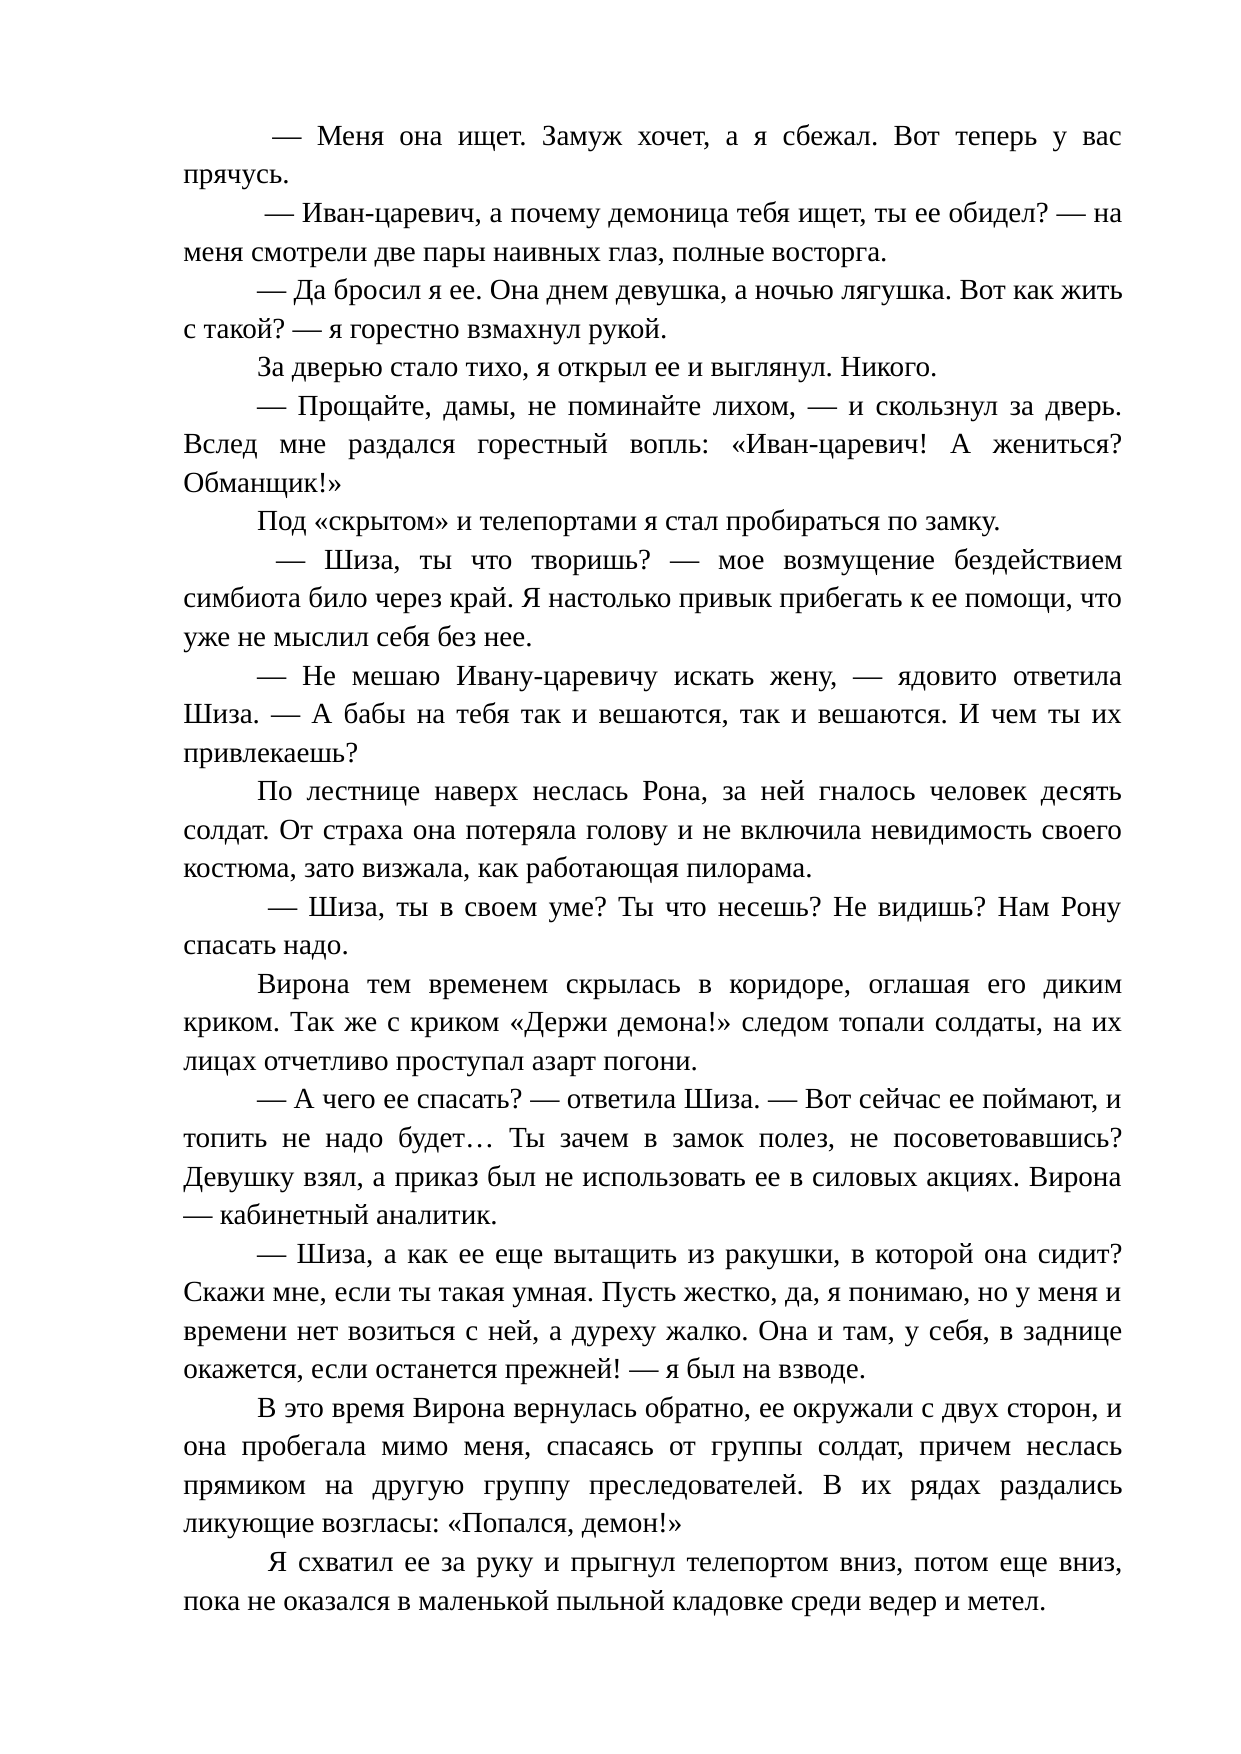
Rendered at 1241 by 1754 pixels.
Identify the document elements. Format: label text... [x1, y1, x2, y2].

text — Прощайте, дамы, не поминайте лихом, — и скользнул за дверь. Вслед мне раздался горестный вопль: «Иван-царевич! А жениться? Обманщик!» [183, 388, 1123, 498]
text — А чего ее спасать? — ответила Шиза. — Вот сейчас ее поймают, и топить не надо будет… Ты зачем в замок полез, не посоветовавшись? Девушку взял, а приказ был не использовать ее в силовых акциях. Вирона — кабинетный аналитик. [183, 1082, 1123, 1231]
text — Не мешаю Ивану-царевичу искать жену, — ядовито ответила Шиза. — А бабы на тебя так и вешаются, так и вешаются. И чем ты их привлекаешь? [183, 658, 1123, 768]
text — Да бросил я ее. Она днем девушка, а ночью лягушка. Вот как жить с такой? — я горестно взмахнул рукой. [183, 272, 1123, 344]
text — Шиза, ты что творишь? — мое возмущение бездействием симбиота било через край. Я настолько привык прибегать к ее помощи, что уже не мыслил себя без нее. [183, 542, 1123, 653]
text За дверью стало тихо, я открыл ее и выглянул. Никого. [183, 349, 1123, 383]
text По лестнице наверх неслась Рона, за ней гналось человек десять солдат. От страха она потеряла голову и не включила невидимость своего костюма, зато визжала, как работающая пилорама. [183, 773, 1123, 884]
text — Шиза, а как ее еще вытащить из ракушки, в которой она сидит? Скажи мне, если ты такая умная. Пусть жестко, да, я понимаю, но у меня и времени нет возиться с ней, а дуреху жалко. Она и там, у себя, в заднице окажется, если останется прежней! — я был на взводе. [183, 1236, 1123, 1385]
text — Иван-царевич, а почему демоница тебя ищет, ты ее обидел? — на меня смотрели две пары наивных глаз, полные восторга. [183, 195, 1123, 267]
text Я схватил ее за руку и прыгнул телепортом вниз, потом еще вниз, пока не оказался в маленькой пыльной кладовке среди ведер и метел. [183, 1544, 1123, 1616]
text Под «скрытом» и телепортами я стал пробираться по замку. [183, 503, 1123, 537]
text — Меня она ищет. Замуж хочет, а я сбежал. Вот теперь у вас прячусь. [183, 118, 1123, 190]
text — Шиза, ты в своем уме? Ты что несешь? Не видишь? Нам Рону спасать надо. [183, 889, 1123, 961]
text В это время Вирона вернулась обратно, ее окружали с двух сторон, и она пробегала мимо меня, спасаясь от группы солдат, причем неслась прямиком на другую группу преследователей. В их рядах раздались ликующие возгласы: «Попался, демон!» [183, 1390, 1123, 1539]
text Вирона тем временем скрылась в коридоре, оглашая его диким криком. Так же с криком «Держи демона!» следом топали солдаты, на их лицах отчетливо проступал азарт погони. [183, 966, 1123, 1077]
